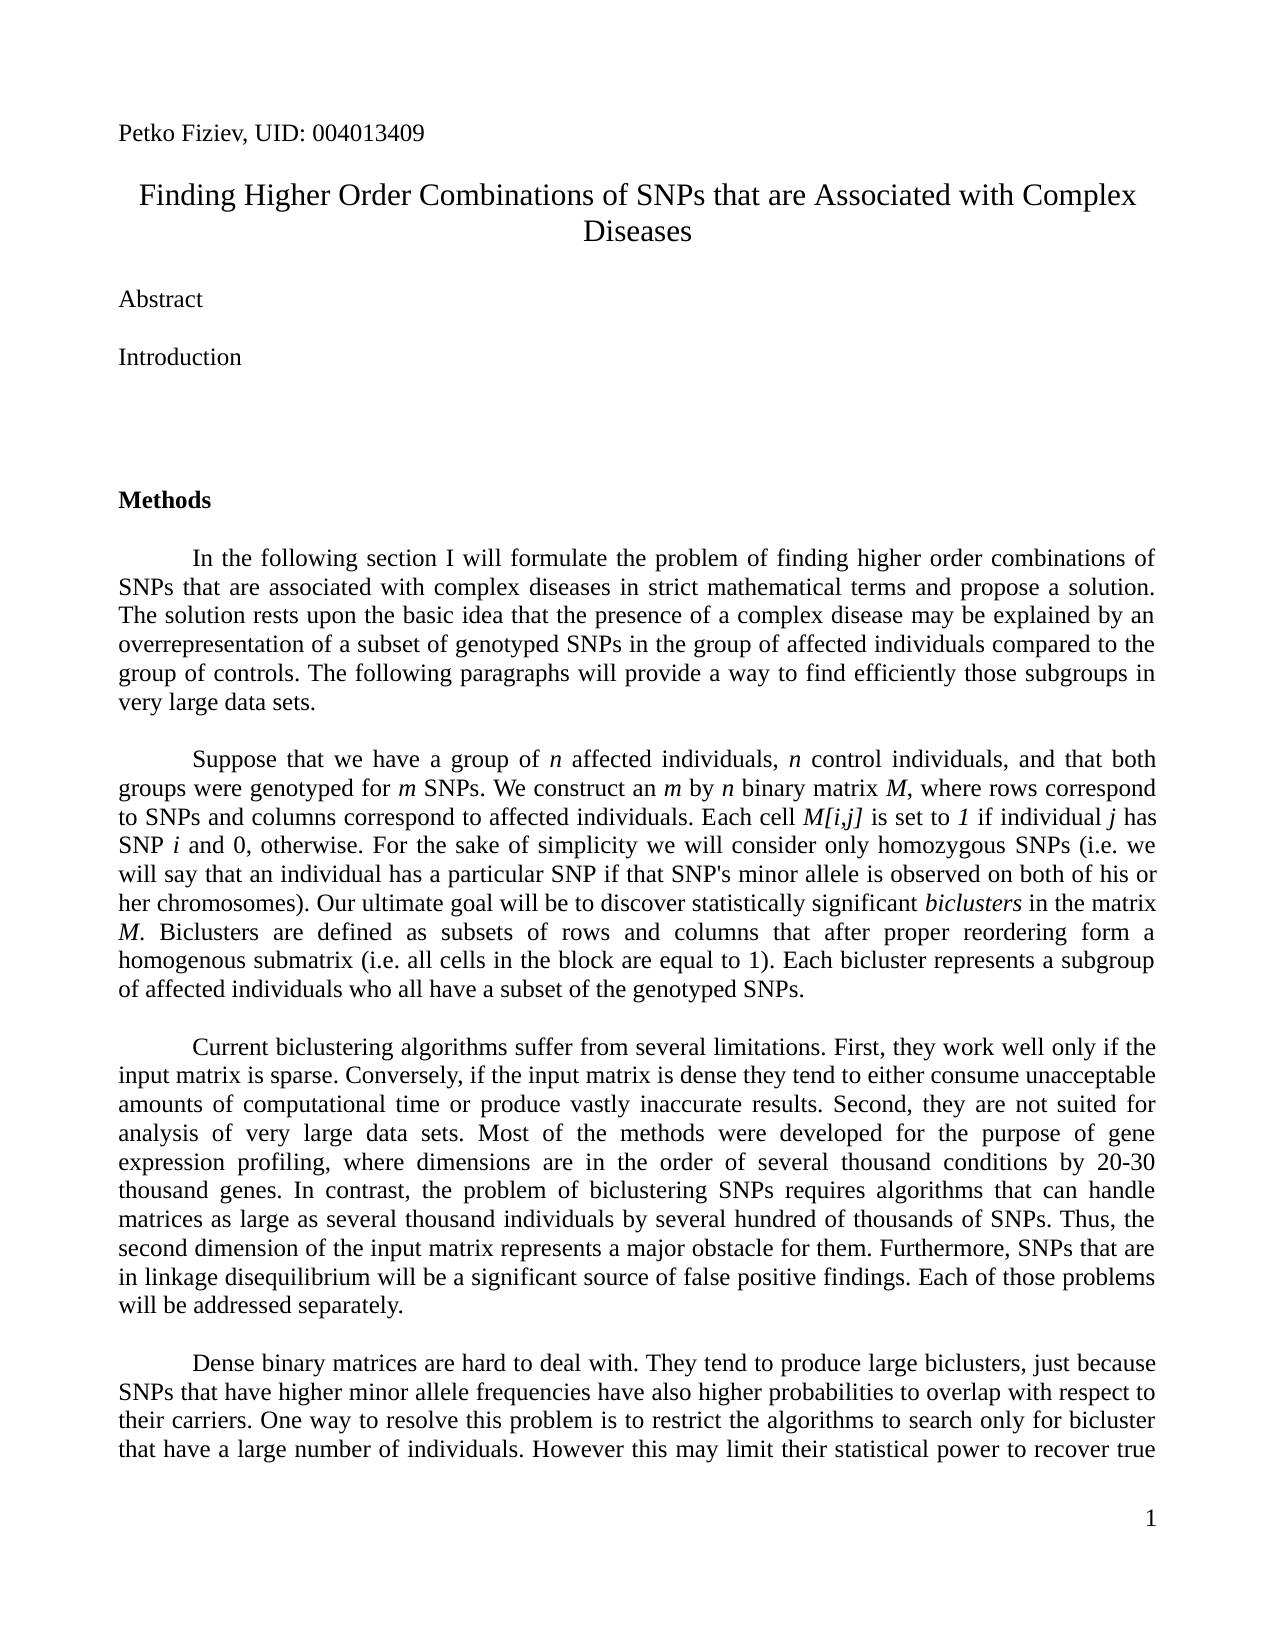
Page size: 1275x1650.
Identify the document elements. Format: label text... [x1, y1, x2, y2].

text Suppose that we have a group of n affected individuals, n control individuals, and that both groups were genotyped for m SNPs. We construct an m by n binary matrix M, where rows correspond to SNPs and columns correspond to affected individuals. Each cell M[i,j] is set to 1 if individual j has SNP i and 0, otherwise. For the sake of simplicity we will consider only homozygous SNPs (i.e. we will say that an individual has a particular SNP if that SNP's minor allele is observed on both of his or her chromosomes). Our ultimate goal will be to discover statistically significant biclusters in the matrix M. Biclusters are defined as subsets of rows and columns that after proper reordering form a homogenous submatrix (i.e. all cells in the block are equal to 1). Each bicluster represents a subgroup of affected individuals who all have a subset of the genotyped SNPs. [118, 744, 1157, 1003]
text Dense binary matrices are hard to deal with. They tend to produce large biclusters, just because SNPs that have higher minor allele frequencies have also higher probabilities to overlap with respect to their carriers. One way to resolve this problem is to restrict the algorithms to search only for bicluster that have a large number of individuals. However this may limit their statistical power to recover true [118, 1348, 1157, 1463]
text Methods [118, 485, 1157, 514]
text Current biclustering algorithms suffer from several limitations. First, they work well only if the input matrix is sparse. Conversely, if the input matrix is dense they tend to either consume unacceptable amounts of computational time or produce vastly inaccurate results. Second, they are not suited for analysis of very large data sets. Most of the methods were developed for the purpose of gene expression profiling, where dimensions are in the order of several thousand conditions by 20-30 thousand genes. In contrast, the problem of biclustering SNPs requires algorithms that can handle matrices as large as several thousand individuals by several hundred of thousands of SNPs. Thus, the second dimension of the input matrix represents a major obstacle for them. Furthermore, SNPs that are in linkage disequilibrium will be a significant source of false positive findings. Each of those problems will be addressed separately. [118, 1032, 1157, 1319]
text Abstract [118, 284, 1157, 313]
text Finding Higher Order Combinations of SNPs that are Associated with Complex Diseases [118, 176, 1157, 248]
text Introduction [118, 342, 1157, 370]
text In the following section I will formulate the problem of finding higher order combinations of SNPs that are associated with complex diseases in strict mathematical terms and propose a solution. The solution rests upon the basic idea that the presence of a complex disease may be explained by an overrepresentation of a subset of genotyped SNPs in the group of affected individuals compared to the group of controls. The following paragraphs will provide a way to find efficiently those subgroups in very large data sets. [118, 543, 1157, 715]
